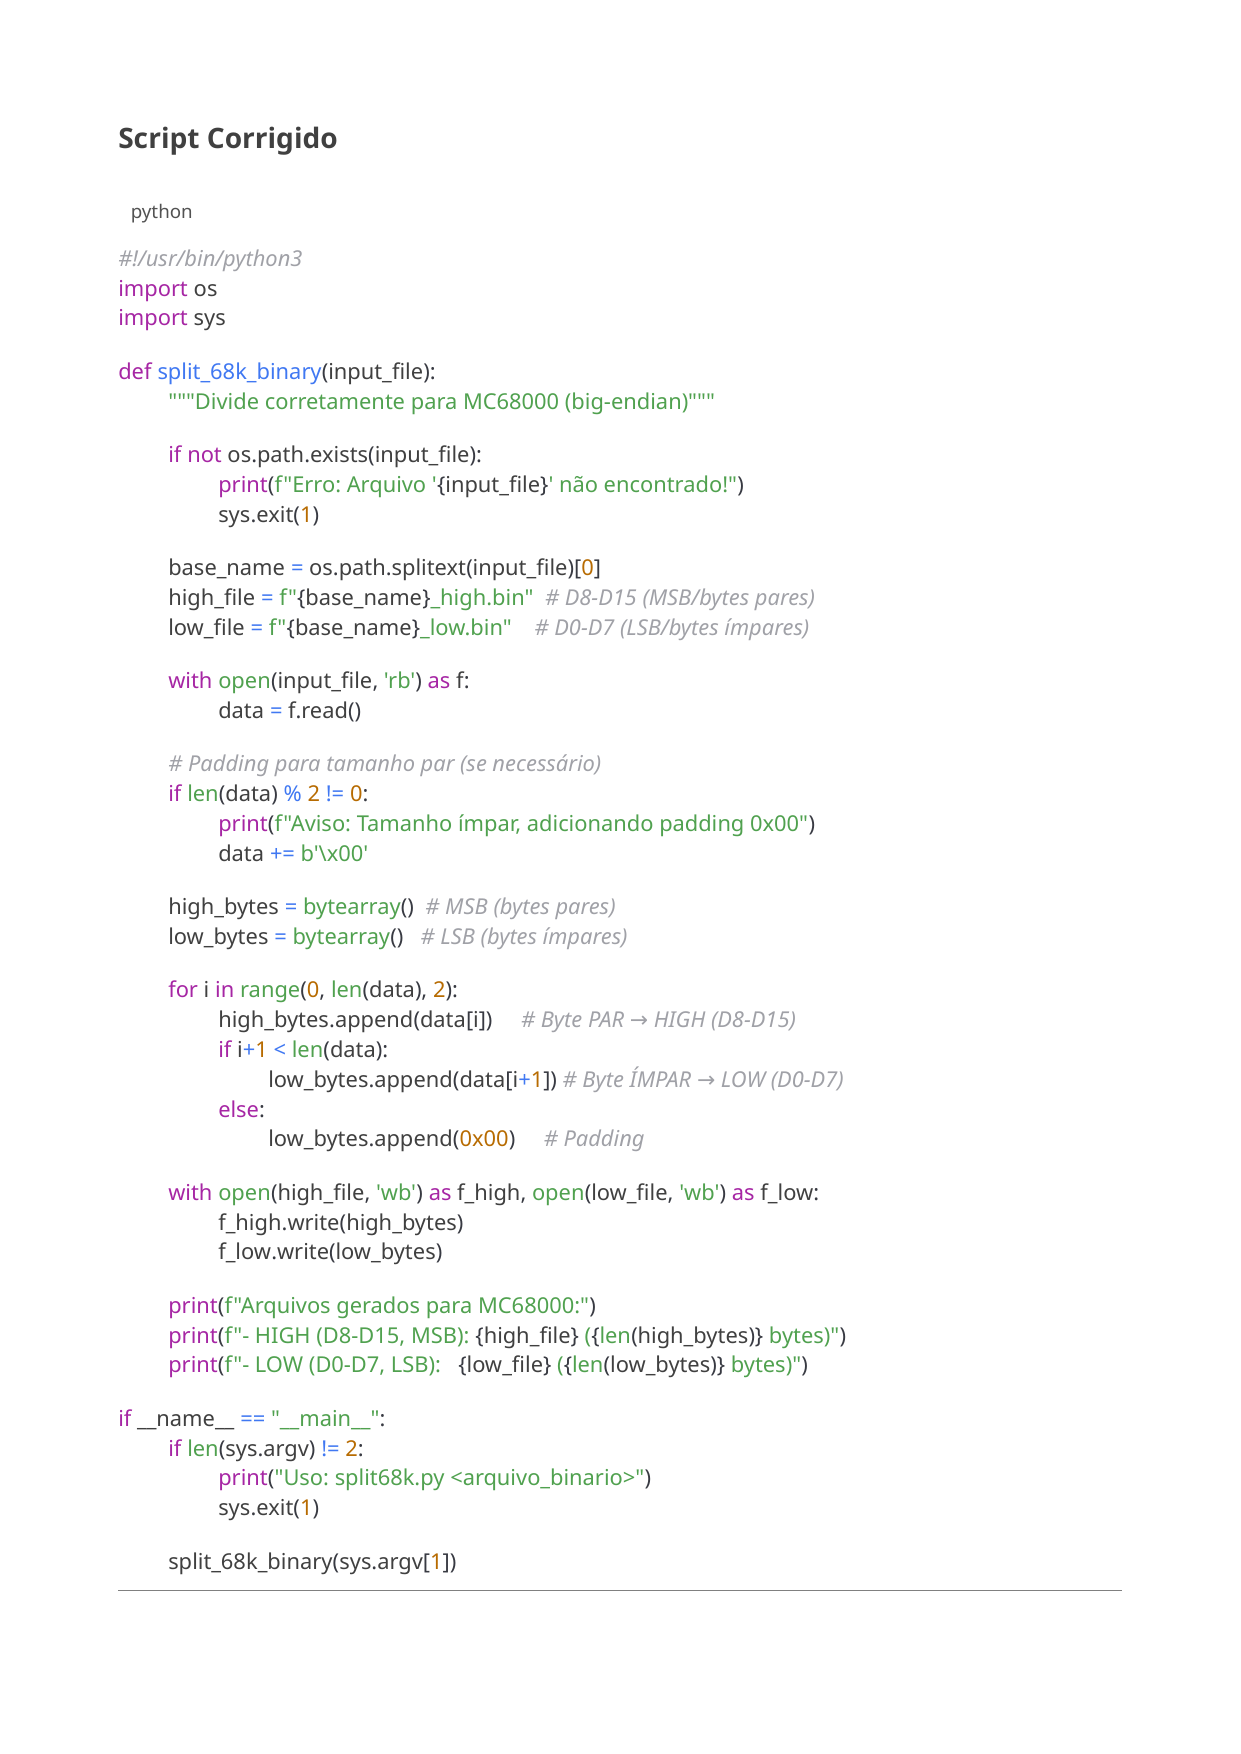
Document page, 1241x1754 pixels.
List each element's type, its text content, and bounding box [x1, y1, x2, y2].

text low_bytes.append(0x00) # Padding [118, 1123, 1122, 1153]
text import os [118, 273, 1122, 302]
text #!/usr/bin/python3 [118, 243, 1122, 273]
text def split_68k_binary(input_file): [118, 356, 1122, 386]
text base_name = os.path.splitext(input_file)[0] [118, 552, 1122, 582]
text data += b'\x00' [118, 838, 1122, 867]
text sys.exit(1) [118, 1492, 1122, 1522]
text print(f"Aviso: Tamanho ímpar, adicionando padding 0x00") [118, 808, 1122, 838]
text low_bytes.append(data[i+1]) # Byte ÍMPAR → LOW (D0-D7) [118, 1064, 1122, 1093]
text print(f"- HIGH (D8-D15, MSB): {high_file} ({len(high_bytes)} bytes)") [118, 1319, 1122, 1349]
text if len(sys.argv) != 2: [118, 1433, 1122, 1462]
text else: [118, 1093, 1122, 1123]
text high_bytes.append(data[i]) # Byte PAR → HIGH (D8-D15) [118, 1004, 1122, 1034]
text low_bytes = bytearray() # LSB (bytes ímpares) [118, 921, 1122, 951]
text python [131, 196, 1122, 224]
text """Divide corretamente para MC68000 (big-endian)""" [118, 386, 1122, 415]
text # Padding para tamanho par (se necessário) [118, 748, 1122, 778]
text with open(high_file, 'wb') as f_high, open(low_file, 'wb') as f_low: [118, 1177, 1122, 1207]
text if i+1 < len(data): [118, 1034, 1122, 1064]
text for i in range(0, len(data), 2): [118, 974, 1122, 1004]
text split_68k_binary(sys.argv[1]) [118, 1546, 1122, 1575]
text high_file = f"{base_name}_high.bin" # D8-D15 (MSB/bytes pares) [118, 582, 1122, 612]
text if not os.path.exists(input_file): [118, 439, 1122, 469]
text print(f"Arquivos gerados para MC68000:") [118, 1290, 1122, 1319]
text print("Uso: split68k.py <arquivo_binario>") [118, 1462, 1122, 1492]
text print(f"- LOW (D0-D7, LSB): {low_file} ({len(low_bytes)} bytes)") [118, 1349, 1122, 1379]
text if __name__ == "__main__": [118, 1403, 1122, 1433]
text import sys [118, 302, 1122, 332]
text data = f.read() [118, 695, 1122, 725]
text high_bytes = bytearray() # MSB (bytes pares) [118, 891, 1122, 921]
text print(f"Erro: Arquivo '{input_file}' não encontrado!") [118, 469, 1122, 499]
text low_file = f"{base_name}_low.bin" # D0-D7 (LSB/bytes ímpares) [118, 612, 1122, 641]
subtitle Script Corrigido [118, 118, 1122, 156]
text with open(input_file, 'rb') as f: [118, 665, 1122, 695]
text f_low.write(low_bytes) [118, 1236, 1122, 1266]
text sys.exit(1) [118, 499, 1122, 528]
text f_high.write(high_bytes) [118, 1207, 1122, 1236]
text if len(data) % 2 != 0: [118, 778, 1122, 808]
